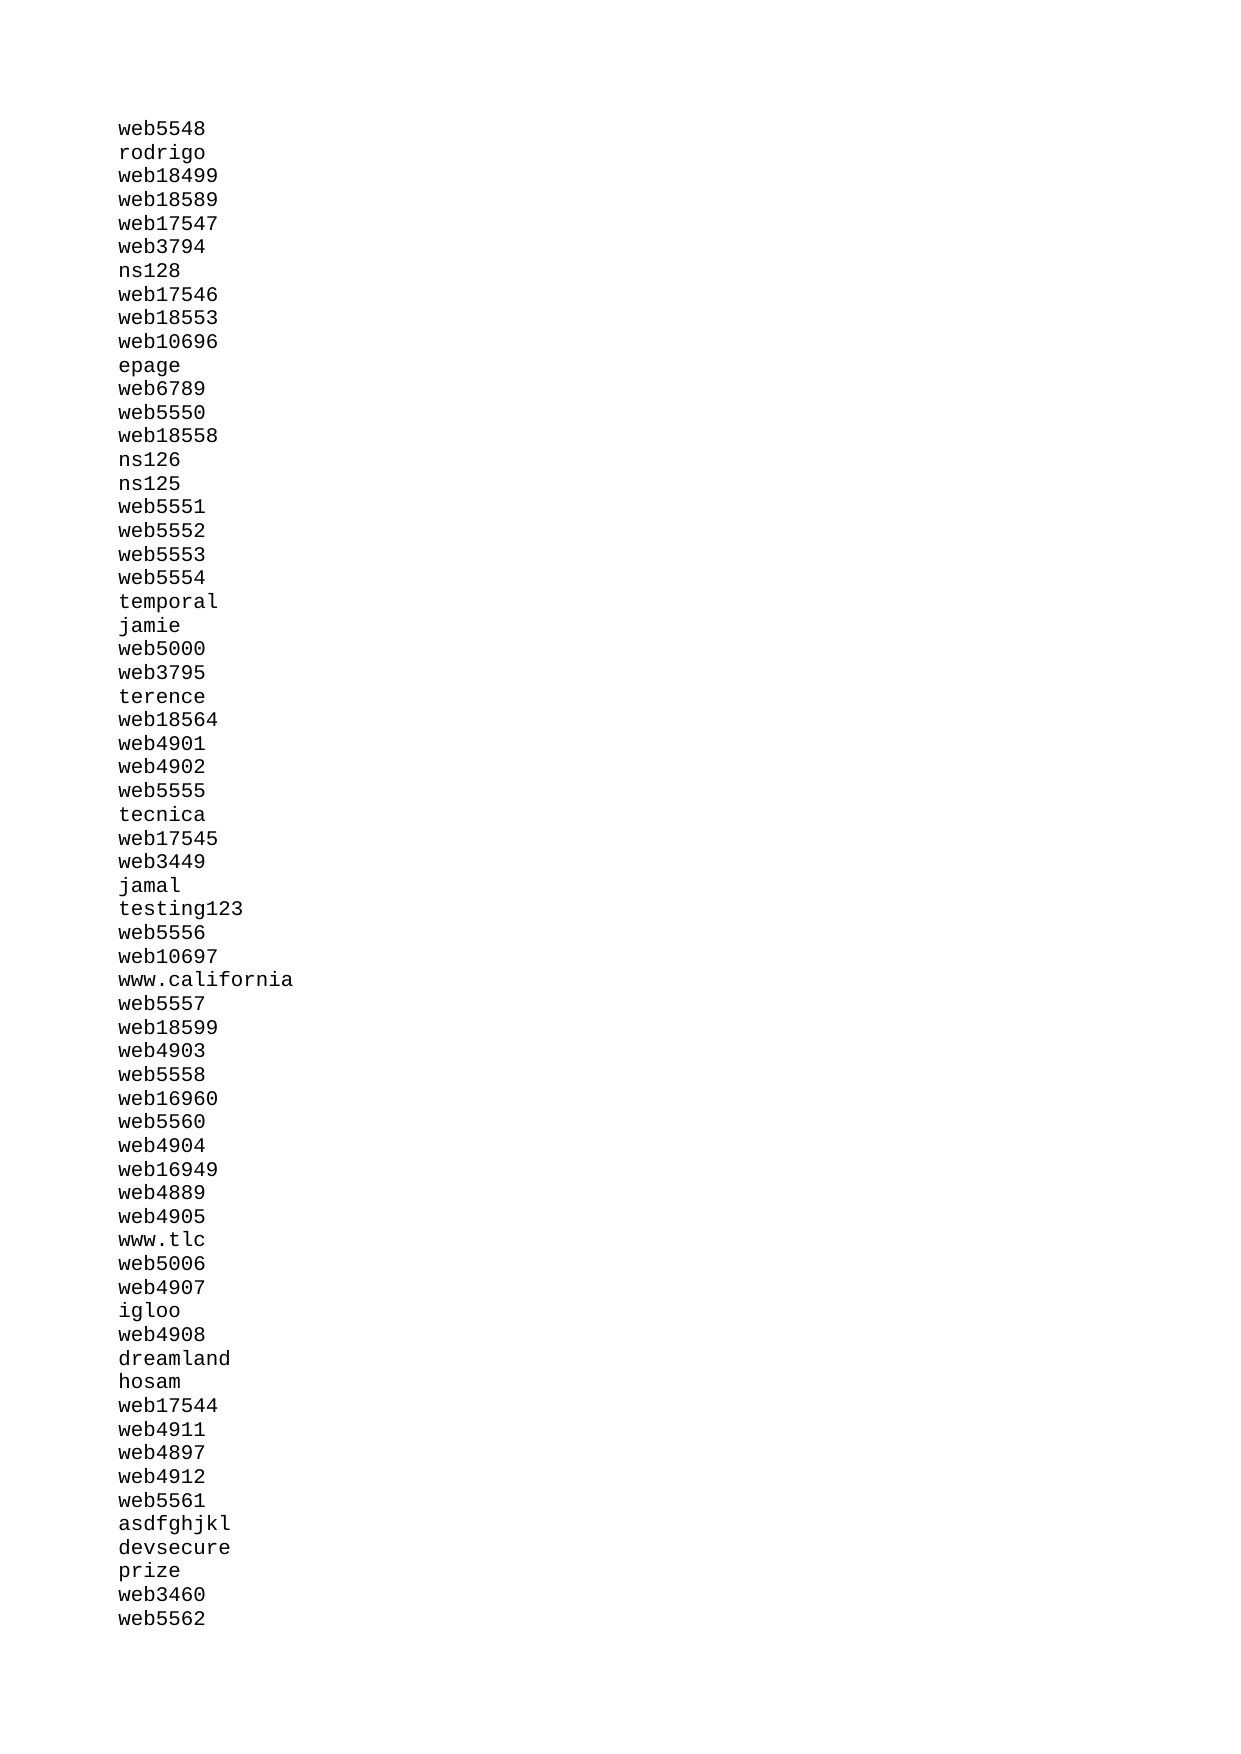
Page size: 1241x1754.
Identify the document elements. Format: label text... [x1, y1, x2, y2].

text jamie [118, 615, 1122, 638]
text web5553 [118, 544, 1122, 567]
text web17544 [118, 1395, 1122, 1419]
text web5550 [118, 402, 1122, 426]
text web4904 [118, 1135, 1122, 1158]
text epage [118, 354, 1122, 378]
text web5560 [118, 1111, 1122, 1135]
text web4902 [118, 757, 1122, 780]
text web5006 [118, 1253, 1122, 1277]
text web18564 [118, 709, 1122, 733]
text web5557 [118, 993, 1122, 1017]
text www.california [118, 969, 1122, 993]
text prize [118, 1561, 1122, 1584]
text web5555 [118, 780, 1122, 804]
text igloo [118, 1300, 1122, 1324]
text web17546 [118, 284, 1122, 307]
text web5562 [118, 1608, 1122, 1631]
text web6789 [118, 378, 1122, 402]
text asdfghjkl [118, 1513, 1122, 1537]
text web4897 [118, 1442, 1122, 1466]
text web18553 [118, 307, 1122, 331]
text web4889 [118, 1182, 1122, 1206]
text web5556 [118, 922, 1122, 946]
text tecnica [118, 804, 1122, 827]
text web16949 [118, 1158, 1122, 1182]
text web18589 [118, 189, 1122, 213]
text ns126 [118, 449, 1122, 473]
text web5548 [118, 118, 1122, 142]
text web16960 [118, 1088, 1122, 1111]
text web4908 [118, 1324, 1122, 1348]
text web3794 [118, 236, 1122, 260]
text web4907 [118, 1277, 1122, 1300]
text web5551 [118, 496, 1122, 520]
text web3795 [118, 662, 1122, 686]
text web5554 [118, 567, 1122, 591]
text terence [118, 686, 1122, 709]
text web5000 [118, 638, 1122, 662]
text web10697 [118, 946, 1122, 969]
text web4912 [118, 1466, 1122, 1489]
text ns128 [118, 260, 1122, 284]
text web5552 [118, 520, 1122, 544]
text jamal [118, 875, 1122, 898]
text temporal [118, 591, 1122, 615]
text web18558 [118, 426, 1122, 449]
text www.tlc [118, 1229, 1122, 1253]
text web4905 [118, 1206, 1122, 1229]
text web18499 [118, 165, 1122, 189]
text rodrigo [118, 142, 1122, 165]
text ns125 [118, 473, 1122, 496]
text devsecure [118, 1537, 1122, 1561]
text web18599 [118, 1017, 1122, 1040]
text web4901 [118, 733, 1122, 757]
text dreamland [118, 1348, 1122, 1371]
text web10696 [118, 331, 1122, 354]
text testing123 [118, 898, 1122, 922]
text web4903 [118, 1040, 1122, 1064]
text web5558 [118, 1064, 1122, 1088]
text web17547 [118, 213, 1122, 236]
text web4911 [118, 1419, 1122, 1442]
text web17545 [118, 827, 1122, 851]
text web5561 [118, 1489, 1122, 1513]
text web3460 [118, 1584, 1122, 1608]
text hosam [118, 1371, 1122, 1395]
text web3449 [118, 851, 1122, 875]
